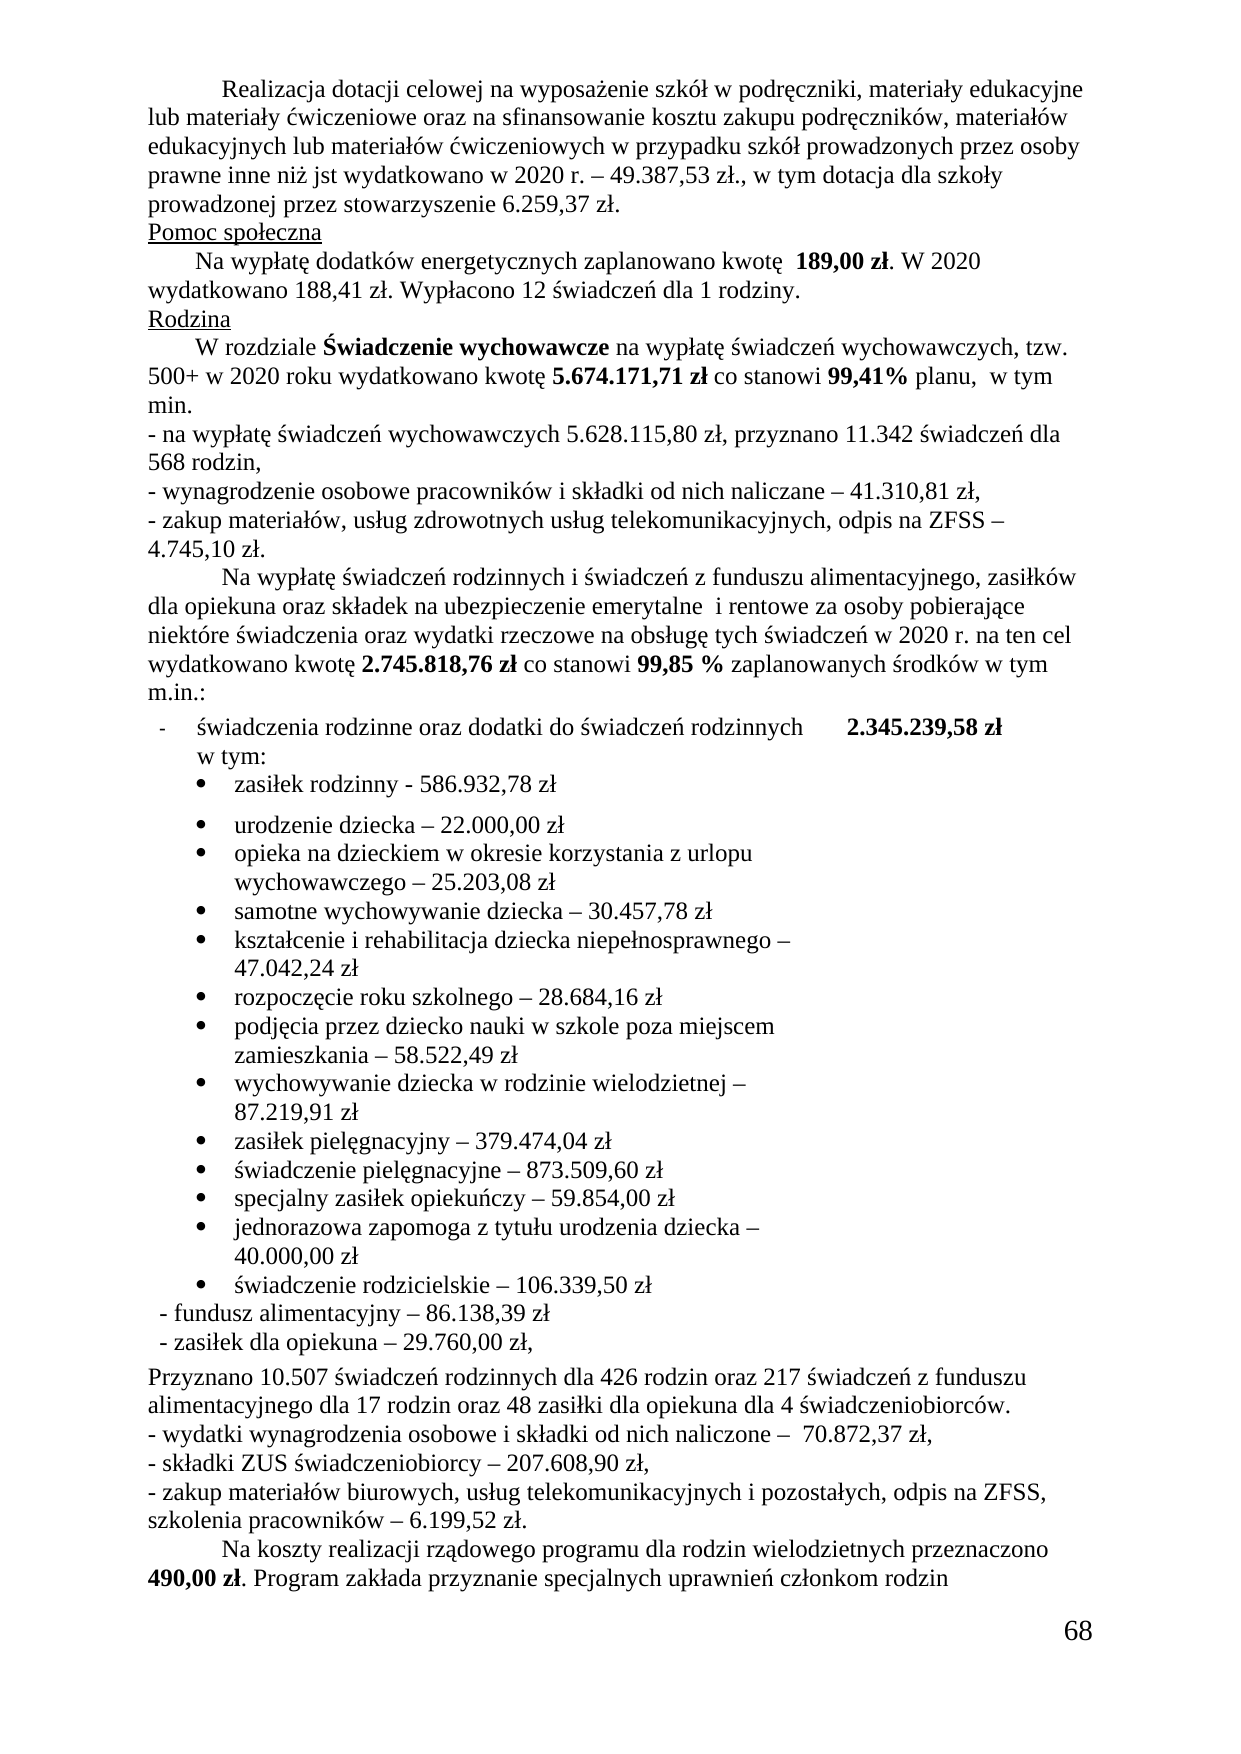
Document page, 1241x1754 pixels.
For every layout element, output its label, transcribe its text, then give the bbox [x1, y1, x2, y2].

text Pomoc społeczna [148, 217, 1093, 246]
text - wynagrodzenie osobowe pracowników i składki od nich naliczane – 41.310,81 zł, [148, 476, 1093, 505]
text - wydatki wynagrodzenia osobowe i składki od nich naliczone – 70.872,37 zł, [148, 1419, 1093, 1448]
text W rozdziale Świadczenie wychowawcze na wypłatę świadczeń wychowawczych, tzw. 500+ w 2020 roku wydatkowano kwotę 5.674.171,71 zł co stanowi 99,41% planu, w tym min. [148, 332, 1093, 419]
text - zakup materiałów, usług zdrowotnych usług telekomunikacyjnych, odpis na ZFSS – 4.745,10 zł. [148, 505, 1093, 562]
text Na koszty realizacji rządowego programu dla rodzin wielodzietnych przeznaczono 490,00 zł. Program zakłada przyznanie specjalnych uprawnień członkom rodzin [148, 1534, 1093, 1592]
text Przyznano 10.507 świadczeń rodzinnych dla 426 rodzin oraz 217 świadczeń z funduszu alimentacyjnego dla 17 rodzin oraz 48 zasiłki dla opiekuna dla 4 świadczeniobiorców. [148, 1362, 1093, 1419]
text Realizacja dotacji celowej na wyposażenie szkół w podręczniki, materiały edukacyjne lub materiały ćwiczeniowe oraz na sfinansowanie kosztu zakupu podręczników, materiałów edukacyjnych lub materiałów ćwiczeniowych w przypadku szkół prowadzonych przez osoby prawne inne niż jst wydatkowano w 2020 r. – 49.387,53 zł., w tym dotacja dla szkoły prowadzonej przez stowarzyszenie 6.259,37 zł. [148, 74, 1093, 217]
text - na wypłatę świadczeń wychowawczych 5.628.115,80 zł, przyznano 11.342 świadczeń dla 568 rodzin, [148, 419, 1093, 476]
table_cell urodzenie dziecka – 22.000,00 zł opieka na dzieckiem w okresie korzystania z urlopu wychowawczego – 25.203,08 zł samotne wychowywanie dziecka – 30.457,78 zł kształcenie i rehabilitacja dziecka niepełnosprawnego – 47.042,24 zł rozpoczęcie roku szkolnego – 28.684,16 zł podjęcia przez dziecko nauki w szkole poza miejscem zamieszkania – 58.522,49 zł wychowywanie dziecka w rodzinie wielodzietnej – 87.219,91 zł zasiłek pielęgnacyjny – 379.474,04 zł świadczenie pielęgnacyjne – 873.509,60 zł specjalny zasiłek opiekuńczy – 59.854,00 zł jednorazowa zapomoga z tytułu urodzenia dziecka – 40.000,00 zł świadczenie rodzicielskie – 106.339,50 zł - fundusz alimentacyjny – 86.138,39 zł - zasiłek dla opiekuna – 29.760,00 zł, [153, 804, 824, 1362]
table_header świadczenia rodzinne oraz dodatki do świadczeń rodzinnych w tym: zasiłek rodzinny - 586.932,78 zł [153, 706, 824, 804]
text - składki ZUS świadczeniobiorcy – 207.608,90 zł, [148, 1448, 1093, 1477]
text Rodzina [148, 304, 1093, 332]
table_header 2.345.239,58 zł [824, 706, 1024, 804]
text Na wypłatę świadczeń rodzinnych i świadczeń z funduszu alimentacyjnego, zasiłków dla opiekuna oraz składek na ubezpieczenie emerytalne i rentowe za osoby pobierające niektóre świadczenia oraz wydatki rzeczowe na obsługę tych świadczeń w 2020 r. na ten cel wydatkowano kwotę 2.745.818,76 zł co stanowi 99,85 % zaplanowanych środków w tym m.in.: [148, 562, 1093, 706]
text - zakup materiałów biurowych, usług telekomunikacyjnych i pozostałych, odpis na ZFSS, szkolenia pracowników – 6.199,52 zł. [148, 1477, 1093, 1534]
text Na wypłatę dodatków energetycznych zaplanowano kwotę 189,00 zł. W 2020 wydatkowano 188,41 zł. Wypłacono 12 świadczeń dla 1 rodziny. [148, 246, 1093, 304]
table_cell [824, 804, 1024, 1362]
